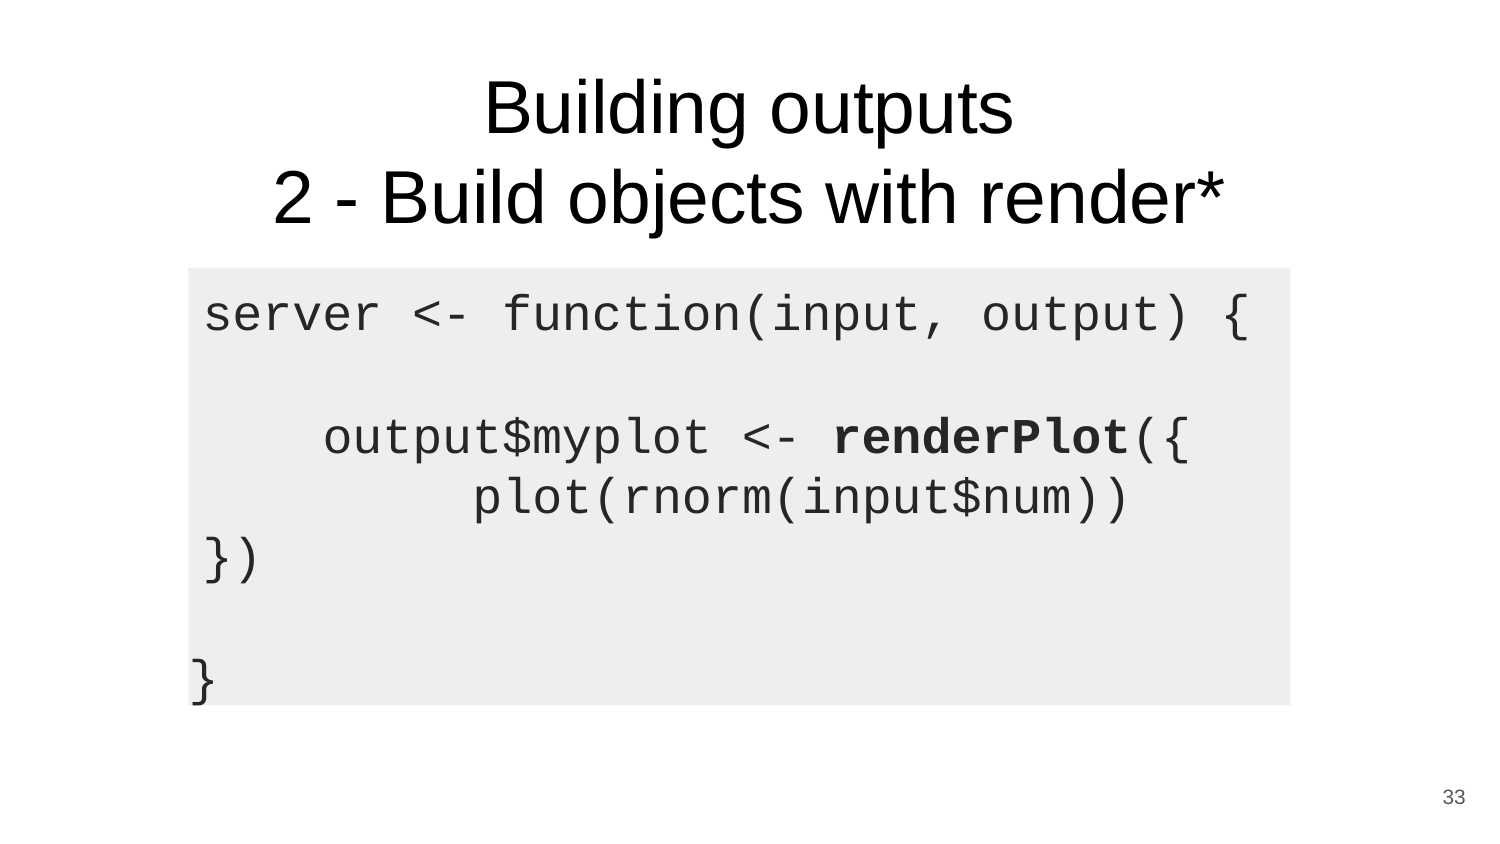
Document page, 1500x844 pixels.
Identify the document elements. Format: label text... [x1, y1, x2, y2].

text_box server <- function(input, output) { output$myplot <- renderPlot({ plot(rnorm(input$num)) }) } [188, 267, 1291, 706]
slide_number [1438, 783, 1470, 844]
title Building outputs 2 - Build objects with render* [270, 56, 1229, 240]
